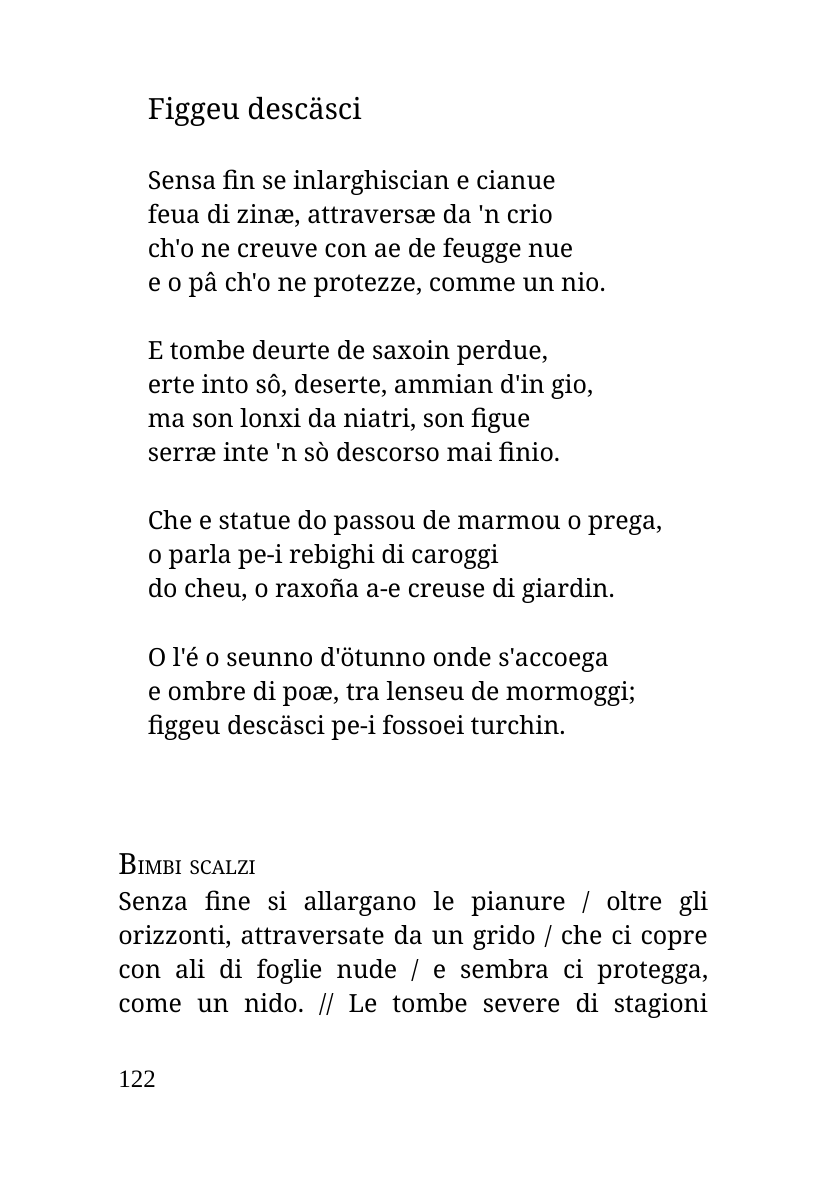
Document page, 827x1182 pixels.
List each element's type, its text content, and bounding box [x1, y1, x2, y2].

text e ombre di poæ, tra lenseu de mormoggi; [118, 673, 709, 707]
text feua di zinæ, attraversæ da 'n crio [118, 196, 709, 230]
text serræ inte 'n sò descorso mai finio. [118, 435, 709, 469]
text E tombe deurte de saxoin perdue, [118, 333, 709, 367]
text Sensa fin se inlarghiscian e cianue [118, 162, 709, 196]
text O l'é o seunno d'ötunno onde s'accoega [118, 639, 709, 673]
text Che e statue do passou de marmou o prega, [118, 503, 709, 537]
text Bimbi scalzi [118, 843, 709, 883]
text ma son lonxi da niatri, son figue [118, 401, 709, 435]
text e o pâ ch'o ne protezze, comme un nio. [118, 264, 709, 298]
text figgeu descäsci pe-i fossoei turchin. [118, 707, 709, 741]
text erte into sô, deserte, ammian d'in gio, [118, 367, 709, 401]
text do cheu, o raxoña a-e creuse di giardin. [118, 571, 709, 605]
text ch'o ne creuve con ae de feugge nue [118, 230, 709, 264]
text Figgeu descäsci [118, 88, 709, 128]
text o parla pe-i rebighi di caroggi [118, 537, 709, 571]
text Senza fine si allargano le pianure / oltre gli orizzonti, attraversate da un grido / che ci copre con ali di foglie nude / e sembra ci protegga, come un nido. // Le tombe severe di stagioni [118, 883, 709, 1019]
